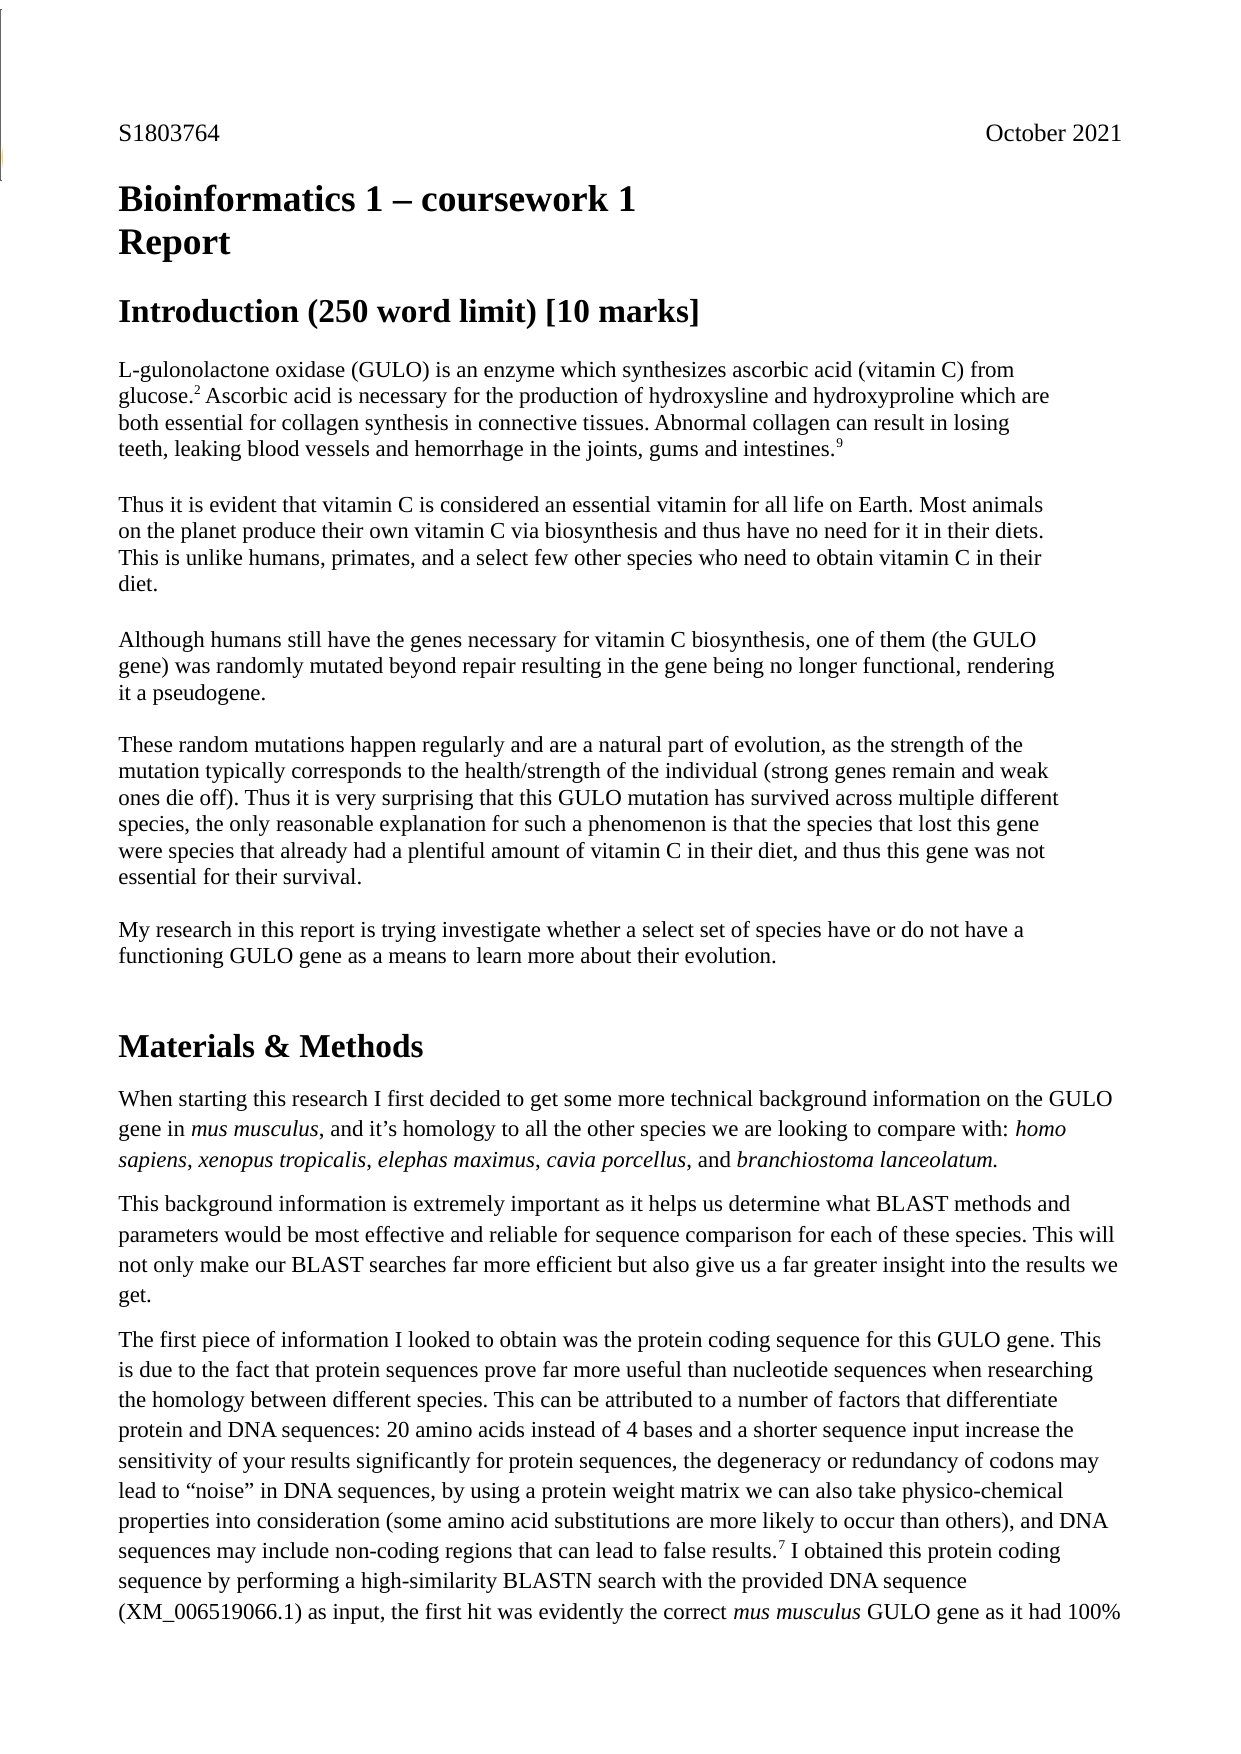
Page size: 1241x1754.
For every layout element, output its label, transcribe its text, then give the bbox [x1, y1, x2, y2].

text L-gulonolactone oxidase (GULO) is an enzyme which synthesizes ascorbic acid (vitamin C) from glucose.2 Ascorbic acid is necessary for the production of hydroxysline and hydroxyproline which are both essential for collagen synthesis in connective tissues. Abnormal collagen can result in losing teeth, leaking blood vessels and hemorrhage in the joints, gums and intestines.9 [118, 330, 1063, 461]
text Although humans still have the genes necessary for vitamin C biosynthesis, one of them (the GULO gene) was randomly mutated beyond repair resulting in the gene being no longer functional, rendering it a pseudogene. These random mutations happen regularly and are a natural part of evolution, as the strength of the mutation typically corresponds to the health/strength of the individual (strong genes remain and weak ones die off). Thus it is very surprising that this GULO mutation has survived across multiple different species, the only reasonable explanation for such a phenomenon is that the species that lost this gene were species that already had a plentiful amount of vitamin C in their diet, and thus this gene was not essential for their survival. My research in this report is trying investigate whether a select set of species have or do not have a functioning GULO gene as a means to learn more about their evolution. [118, 626, 1063, 997]
text This background information is extremely important as it helps us determine what BLAST methods and parameters would be most effective and reliable for sequence comparison for each of these species. This will not only make our BLAST searches far more efficient but also give us a far greater insight into the results we get. [118, 1191, 1122, 1307]
text The first piece of information I looked to obtain was the protein coding sequence for this GULO gene. This is due to the fact that protein sequences prove far more useful than nucleotide sequences when researching the homology between different species. This can be attributed to a number of factors that differentiate protein and DNA sequences: 20 amino acids instead of 4 bases and a shorter sequence input increase the sensitivity of your results significantly for protein sequences, the degeneracy or redundancy of codons may lead to “noise” in DNA sequences, by using a protein weight matrix we can also take physico-chemical properties into consideration (some amino acid substitutions are more likely to occur than others), and DNA sequences may include non-coding regions that can lead to false results.7 I obtained this protein coding sequence by performing a high-similarity BLASTN search with the provided DNA sequence (XM_006519066.1) as input, the first hit was evidently the correct mus musculus GULO gene as it had 100% [118, 1326, 1122, 1624]
text Materials & Methods [118, 1027, 1122, 1065]
text Introduction (250 word limit) [10 marks] [118, 291, 1122, 330]
text When starting this research I first decided to get some more technical background information on the GULO gene in mus musculus, and it’s homology to all the other species we are looking to compare with: homo sapiens, xenopus tropicalis, elephas maximus, cavia porcellus, and branchiostoma lanceolatum. [118, 1085, 1122, 1172]
text Bioinformatics 1 – coursework 1 Report [118, 176, 1122, 291]
text Thus it is evident that vitamin C is considered an essential vitamin for all life on Earth. Most animals on the planet produce their own vitamin C via biosynthesis and thus have no need for it in their diets. This is unlike humans, primates, and a select few other species who need to obtain vitamin C in their diet. [118, 491, 1063, 596]
